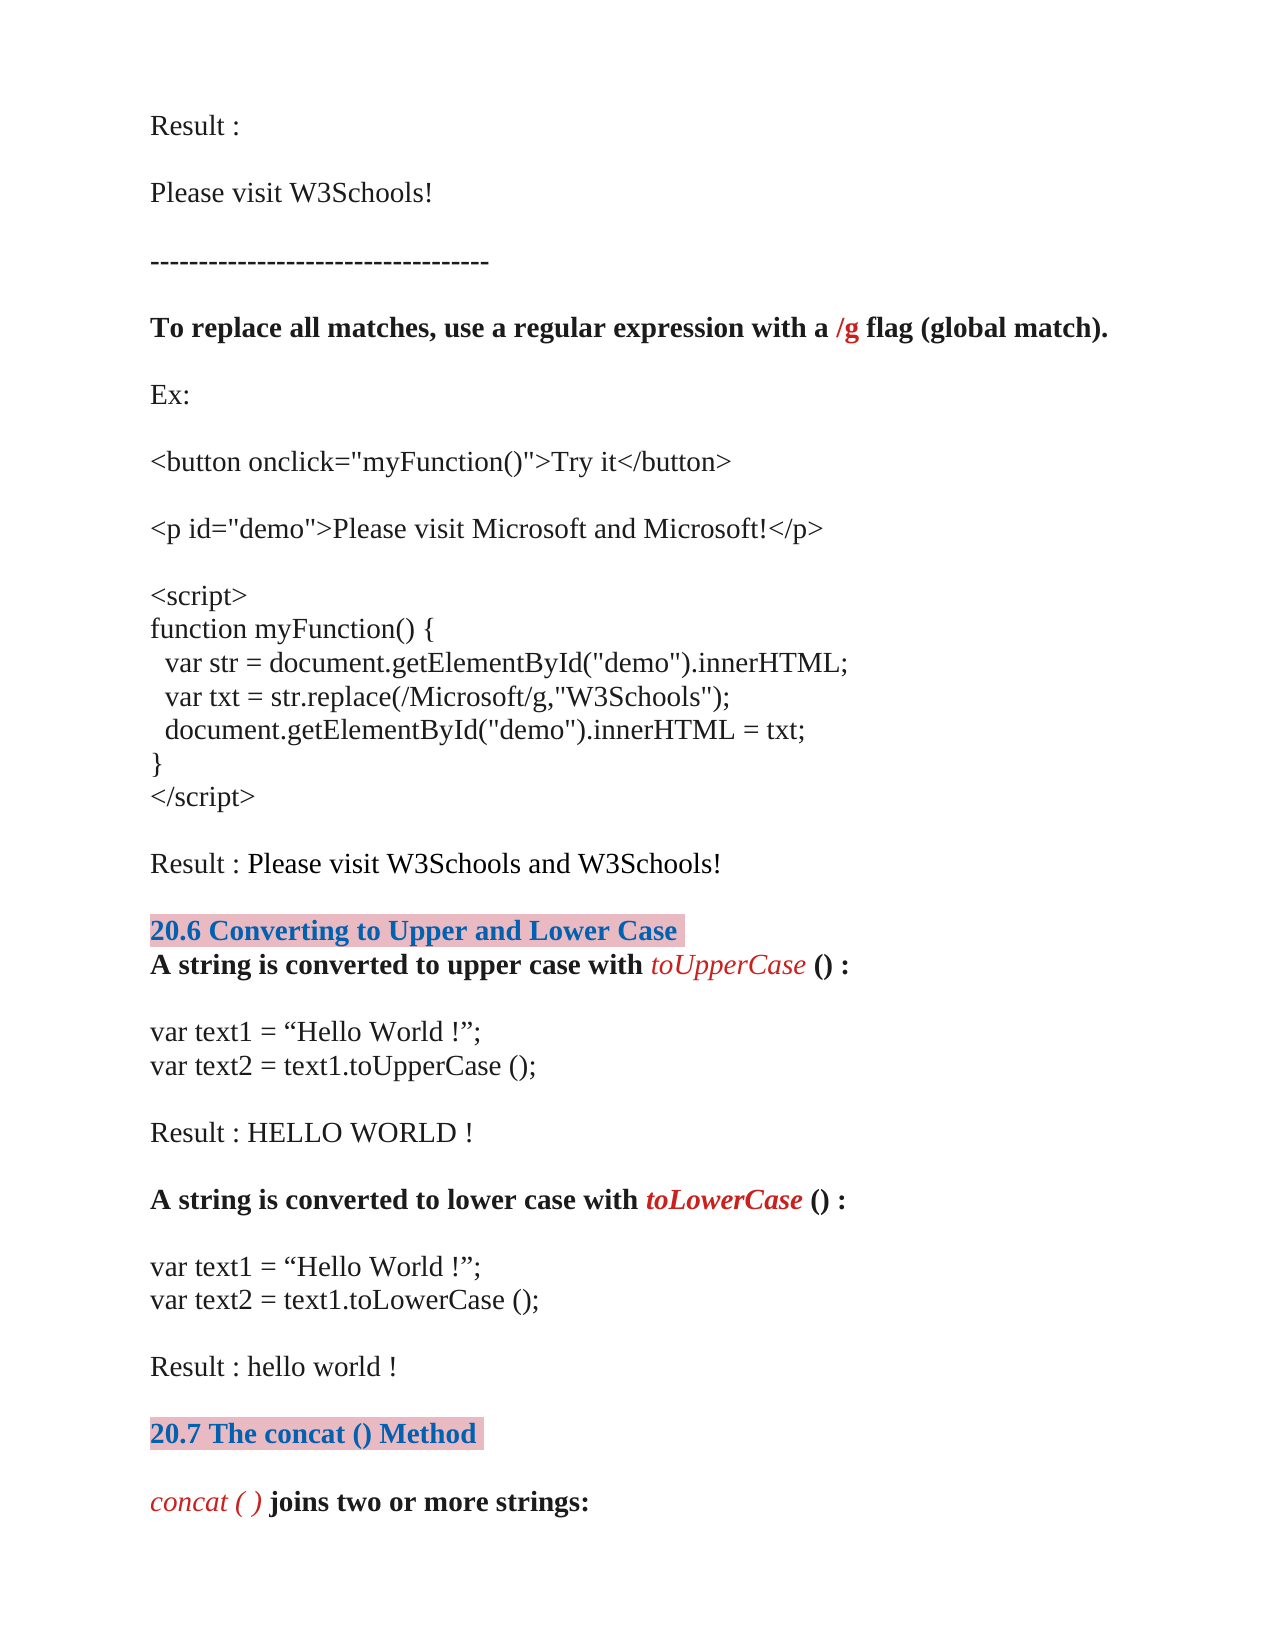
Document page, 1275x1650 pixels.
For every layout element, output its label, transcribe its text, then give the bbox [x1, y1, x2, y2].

text Result : Please visit W3Schools and W3Schools! [150, 846, 1125, 880]
text var str = document.getElementById("demo").innerHTML; [150, 645, 1125, 679]
text <script> [150, 578, 1125, 612]
text A string is converted to upper case with toUpperCase () : [150, 947, 1125, 981]
text Ex: [150, 377, 1125, 410]
text To replace all matches, use a regular expression with a /g flag (global match). [150, 310, 1125, 343]
text function myFunction() { [150, 612, 1125, 645]
text var text1 = “Hello World !”; [150, 1249, 1125, 1282]
text var text2 = text1.toLowerCase (); [150, 1282, 1125, 1316]
text var text2 = text1.toUpperCase (); [150, 1048, 1125, 1081]
text A string is converted to lower case with toLowerCase () : [150, 1182, 1125, 1215]
text </script> [150, 779, 1125, 813]
text document.getElementById("demo").innerHTML = txt; [150, 712, 1125, 746]
text 20.6 Converting to Upper and Lower Case [150, 913, 1125, 947]
text <p id="demo">Please visit Microsoft and Microsoft!</p> [150, 511, 1125, 544]
text var txt = str.replace(/Microsoft/g,"W3Schools"); [150, 679, 1125, 712]
text } [150, 746, 1125, 779]
text <button onclick="myFunction()">Try it</button> [150, 444, 1125, 477]
text Result : hello world ! [150, 1349, 1125, 1383]
text Result : [150, 108, 1125, 142]
text Please visit W3Schools! [150, 176, 1125, 209]
text Result : HELLO WORLD ! [150, 1115, 1125, 1148]
text var text1 = “Hello World !”; [150, 1014, 1125, 1048]
text ----------------------------------- [150, 243, 1125, 276]
text concat ( ) joins two or more strings: [150, 1484, 1125, 1517]
text 20.7 The concat () Method [150, 1417, 1125, 1450]
